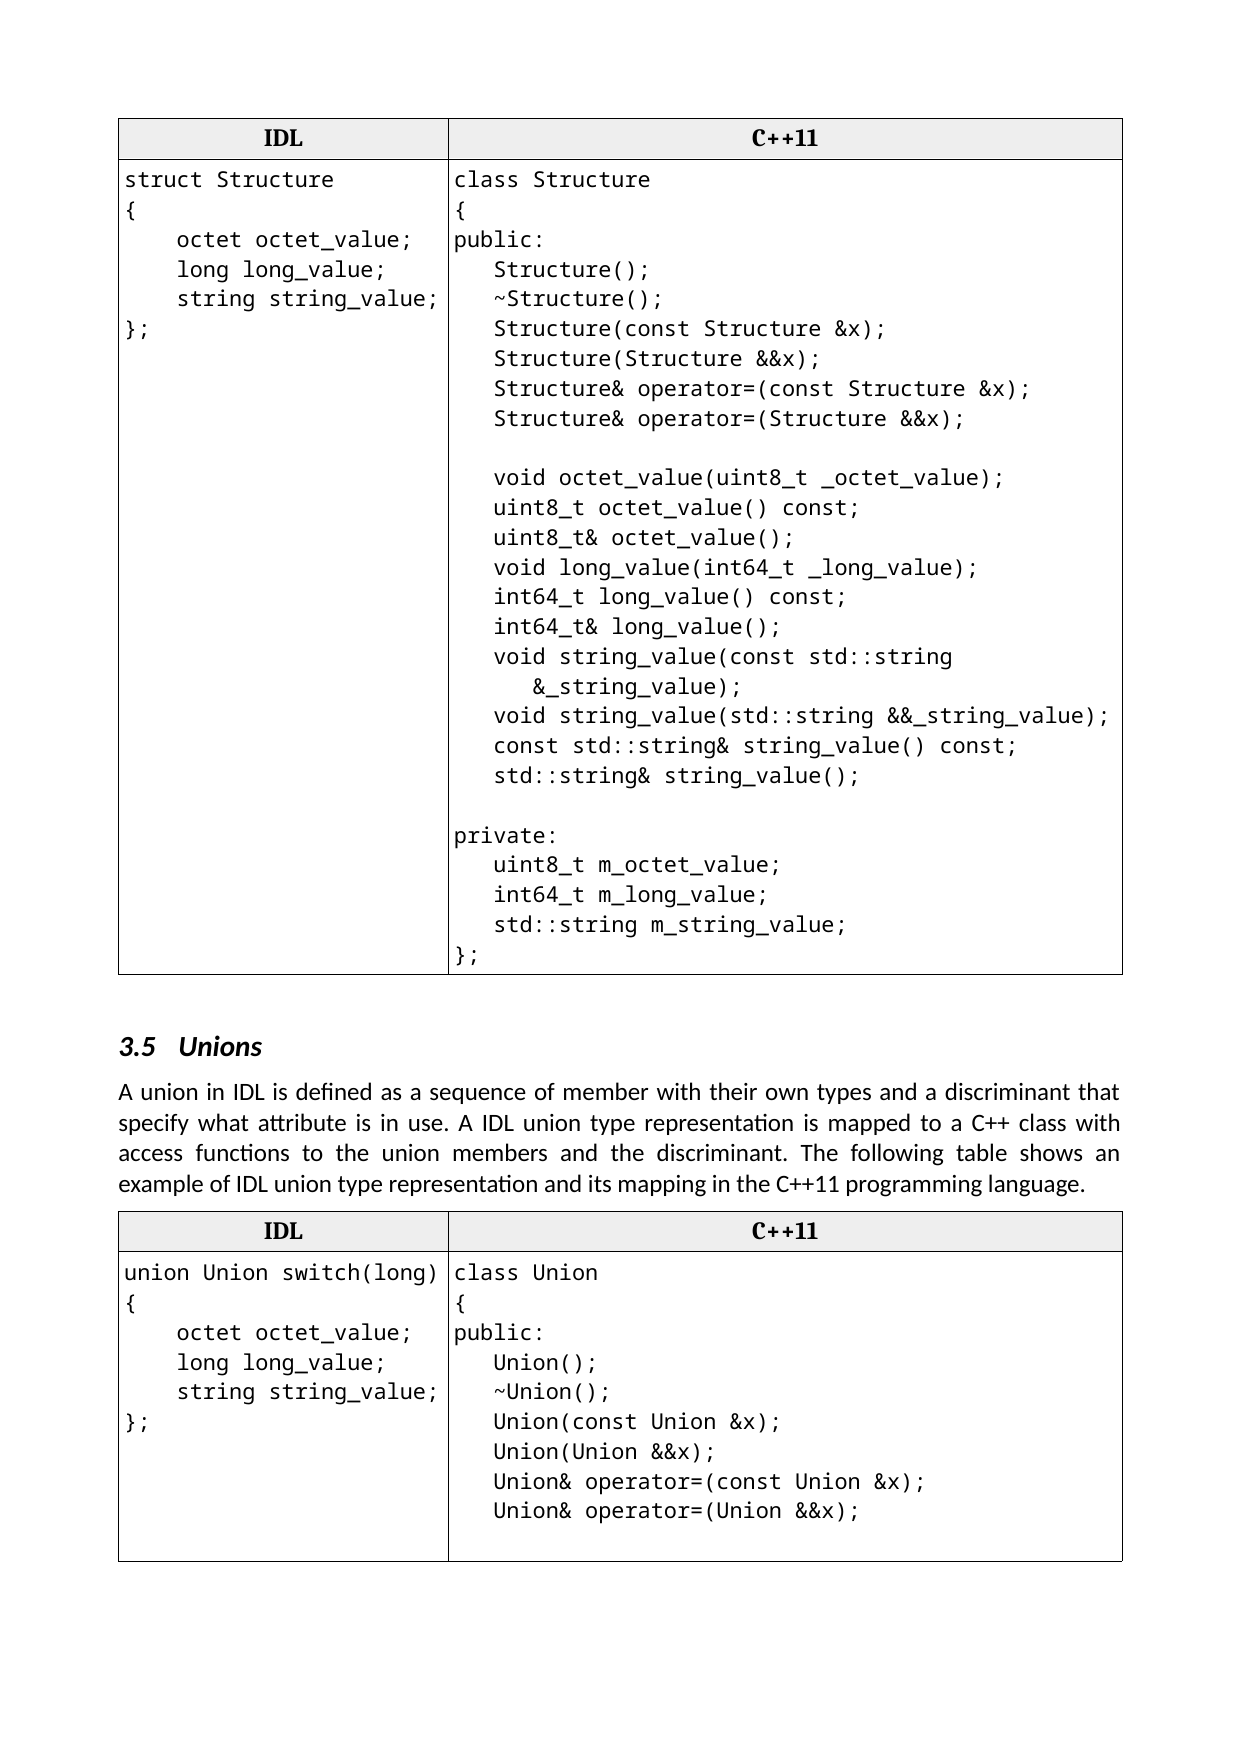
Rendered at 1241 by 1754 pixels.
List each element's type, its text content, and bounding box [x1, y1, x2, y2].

table_cell union Union switch(long) { octet octet_value; long long_value; string string_value; }; [119, 1252, 448, 1561]
subtitle Unions [118, 1028, 1122, 1064]
table_cell class Union { public: Union(); ~Union(); Union(const Union &x); Union(Union &&x); Union& operator=(const Union &x); Union& operator=(Union &&x); [449, 1252, 1122, 1561]
text A union in IDL is defined as a sequence of member with their own types and a discriminant that specify what attribute is in use. A IDL union type representation is mapped to a C++ class with access functions to the union members and the discriminant. The following table shows an example of IDL union type representation and its mapping in the C++11 programming language. [118, 1076, 1122, 1198]
table_header C++11 [449, 1212, 1122, 1251]
table_header IDL [119, 1212, 448, 1251]
table_cell class Structure { public: Structure(); ~Structure(); Structure(const Structure &x); Structure(Structure &&x); Structure& operator=(const Structure &x); Structure& operator=(Structure &&x); void octet_value(uint8_t _octet_value); uint8_t octet_value() const; uint8_t& octet_value(); void long_value(int64_t _long_value); int64_t long_value() const; int64_t& long_value(); void string_value(const std::string &_string_value); void string_value(std::string &&_string_value); const std::string& string_value() const; std::string& string_value(); private: uint8_t m_octet_value; int64_t m_long_value; std::string m_string_value; }; [449, 160, 1122, 974]
table_header IDL [119, 119, 448, 158]
table_header C++11 [449, 119, 1122, 158]
table_cell struct Structure { octet octet_value; long long_value; string string_value; }; [119, 160, 448, 974]
